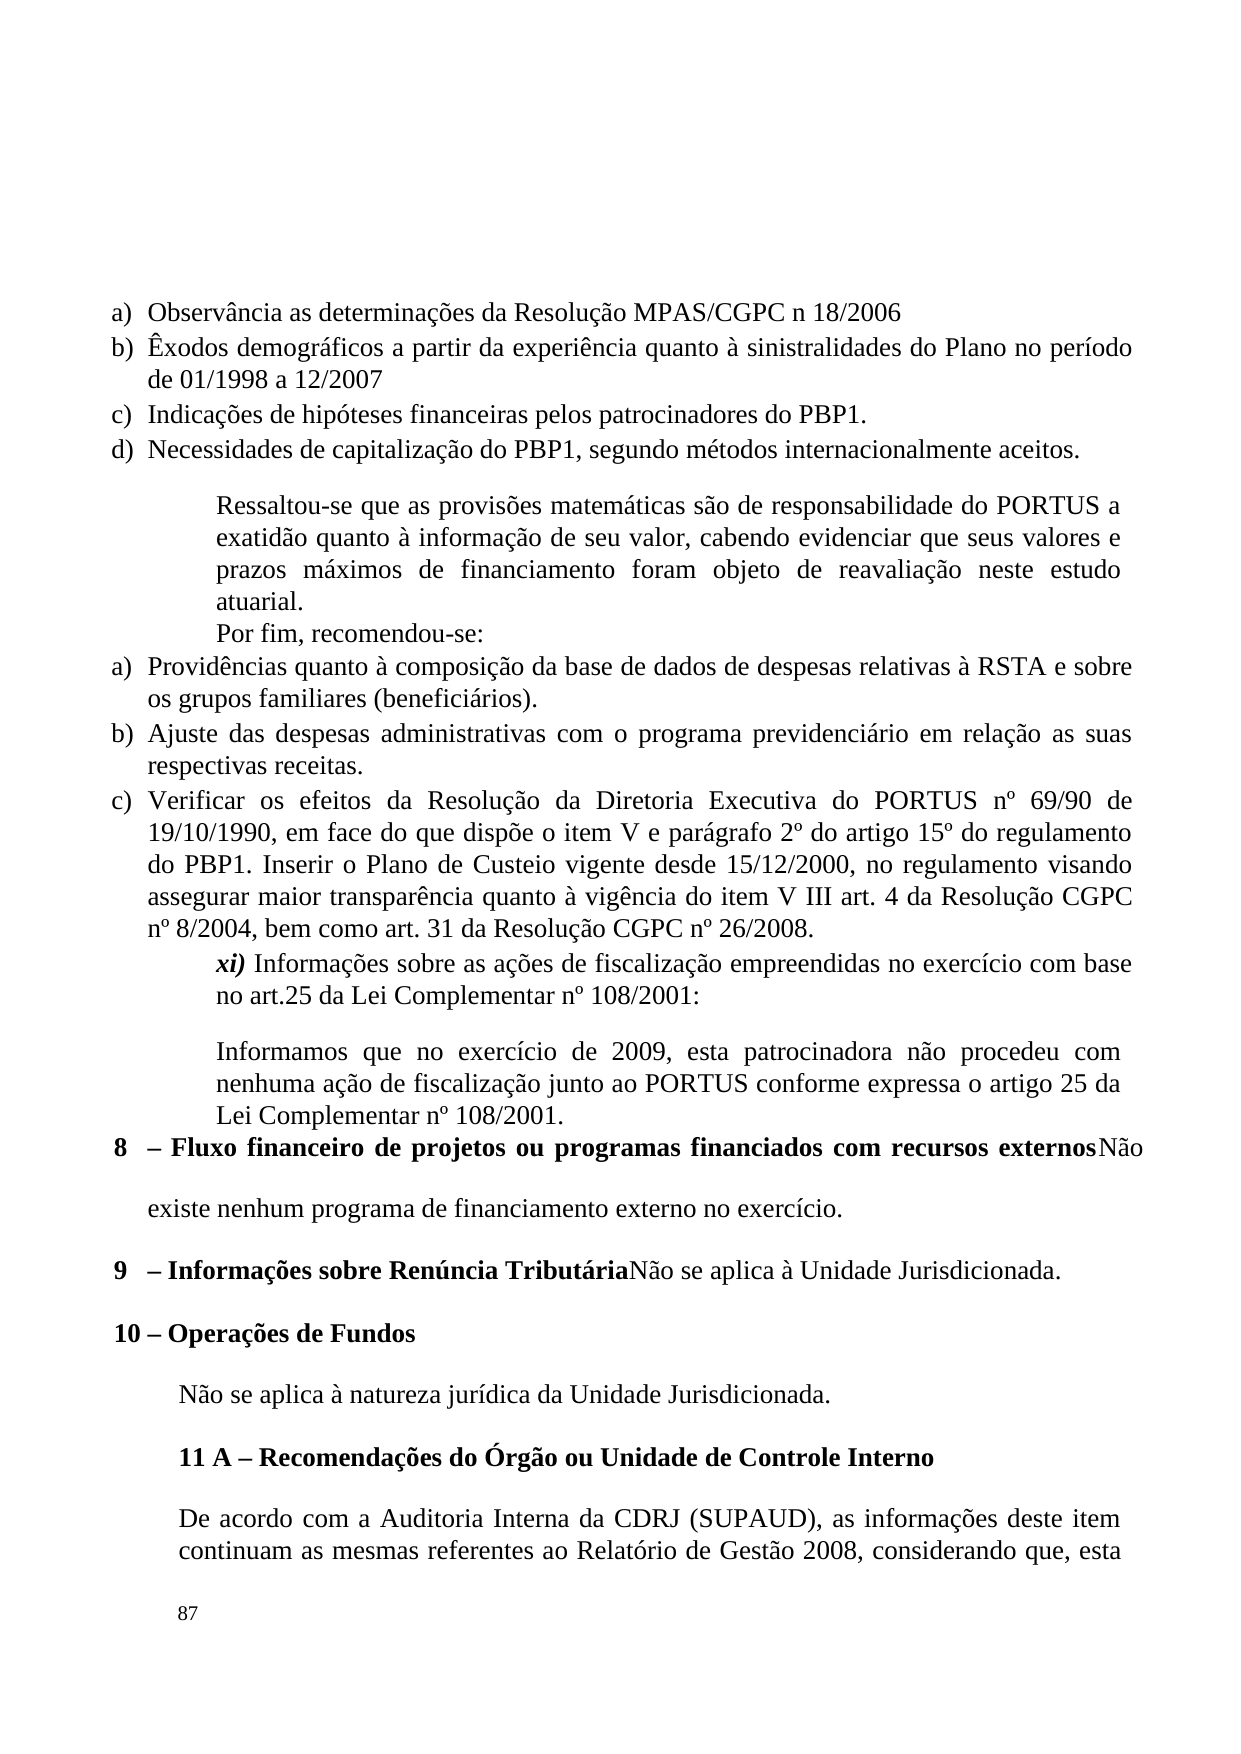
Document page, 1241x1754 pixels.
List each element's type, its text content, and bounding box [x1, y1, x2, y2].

text De acordo com a Auditoria Interna da CDRJ (SUPAUD), as informações deste item continuam as mesmas referentes ao Relatório de Gestão 2008, considerando que, esta [178, 1502, 1122, 1565]
list Providências quanto à composição da base de dados de despesas relativas à RSTA e sobre os grupos familiares (beneficiários). [111, 650, 1134, 713]
text Informamos que no exercício de 2009, esta patrocinadora não procedeu com nenhuma ação de fiscalização junto ao PORTUS conforme expressa o artigo 25 da Lei Complementar nº 108/2001. [216, 1035, 1122, 1130]
list – Operações de Fundos [113, 1317, 1143, 1348]
text Por fim, recomendou-se: [216, 617, 1134, 648]
text Não se aplica à natureza jurídica da Unidade Jurisdicionada. [178, 1378, 1134, 1409]
text Ressaltou-se que as provisões matemáticas são de responsabilidade do PORTUS a exatidão quanto à informação de seu valor, cabendo evidenciar que seus valores e prazos máximos de financiamento foram objeto de reavaliação neste estudo atuarial. [216, 489, 1122, 616]
list – Fluxo financeiro de projetos ou programas financiados com recursos externosNão existe nenhum programa de financiamento externo no exercício. [113, 1131, 1143, 1223]
list Necessidades de capitalização do PBP1, segundo métodos internacionalmente aceitos. [111, 433, 1134, 464]
subtitle 11 A – Recomendações do Órgão ou Unidade de Controle Interno [178, 1441, 1143, 1472]
list – Informações sobre Renúncia TributáriaNão se aplica à Unidade Jurisdicionada. [113, 1254, 1143, 1286]
list Verificar os efeitos da Resolução da Diretoria Executiva do PORTUS nº 69/90 de 19/10/1990, em face do que dispõe o item V e parágrafo 2º do artigo 15º do regulamento do PBP1. Inserir o Plano de Custeio vigente desde 15/12/2000, no regulamento visando assegurar maior transparência quanto à vigência do item V III art. 4 da Resolução CGPC nº 8/2004, bem como art. 31 da Resolução CGPC nº 26/2008. [111, 784, 1134, 943]
list Observância as determinações da Resolução MPAS/CGPC n 18/2006 [111, 296, 1134, 327]
list Êxodos demográficos a partir da experiência quanto à sinistralidades do Plano no período de 01/1998 a 12/2007 [111, 331, 1134, 394]
text xi) Informações sobre as ações de fiscalização empreendidas no exercício com base no art.25 da Lei Complementar nº 108/2001: [216, 947, 1134, 1010]
list Indicações de hipóteses financeiras pelos patrocinadores do PBP1. [111, 398, 1134, 429]
list Ajuste das despesas administrativas com o programa previdenciário em relação as suas respectivas receitas. [111, 717, 1134, 780]
